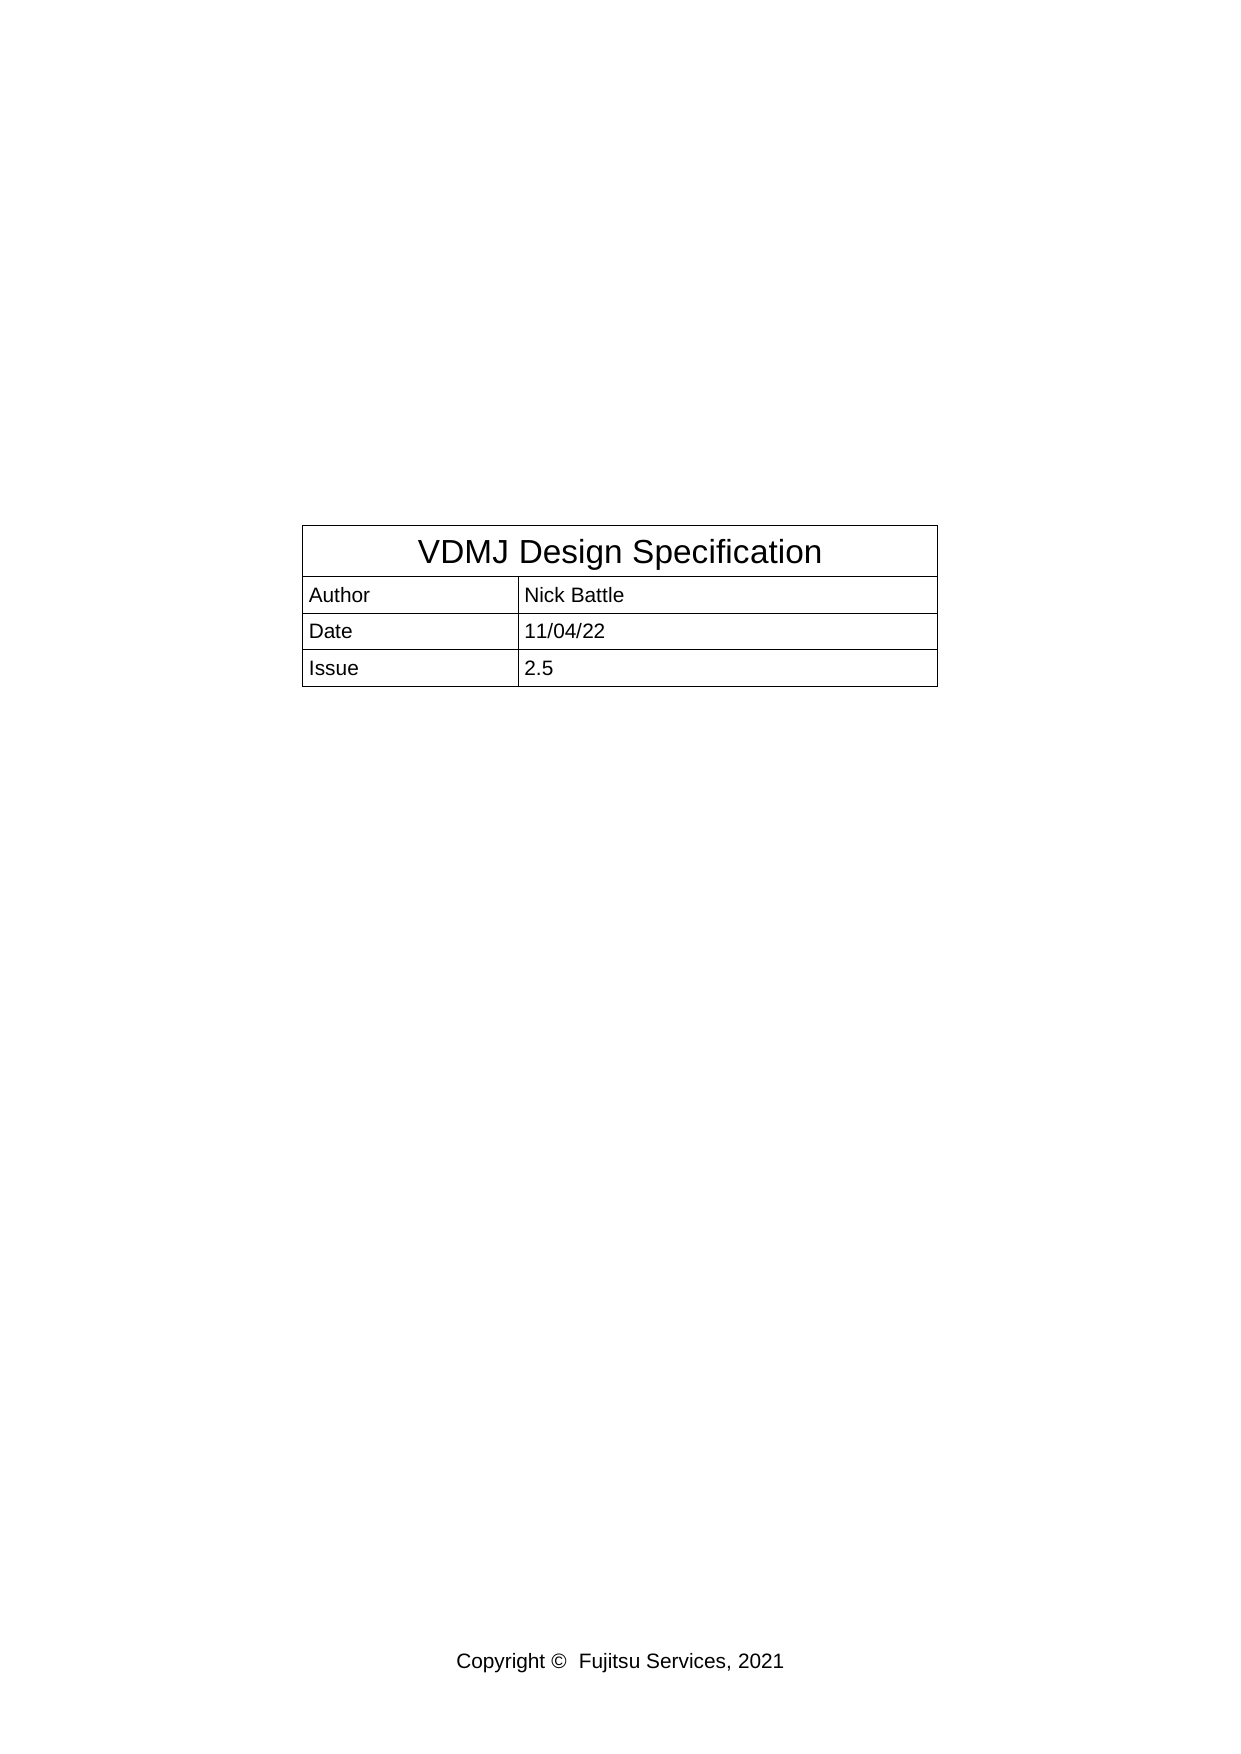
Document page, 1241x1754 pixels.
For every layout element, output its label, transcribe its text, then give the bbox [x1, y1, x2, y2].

table_cell 11/04/22 [519, 614, 937, 649]
table_cell Nick Battle [519, 577, 937, 613]
table_cell Author [303, 577, 518, 613]
table_cell Date [303, 614, 518, 649]
table_header VDMJ Design Specification [303, 526, 937, 576]
table_cell Issue [303, 650, 518, 686]
table_cell 2.5 [519, 650, 937, 686]
